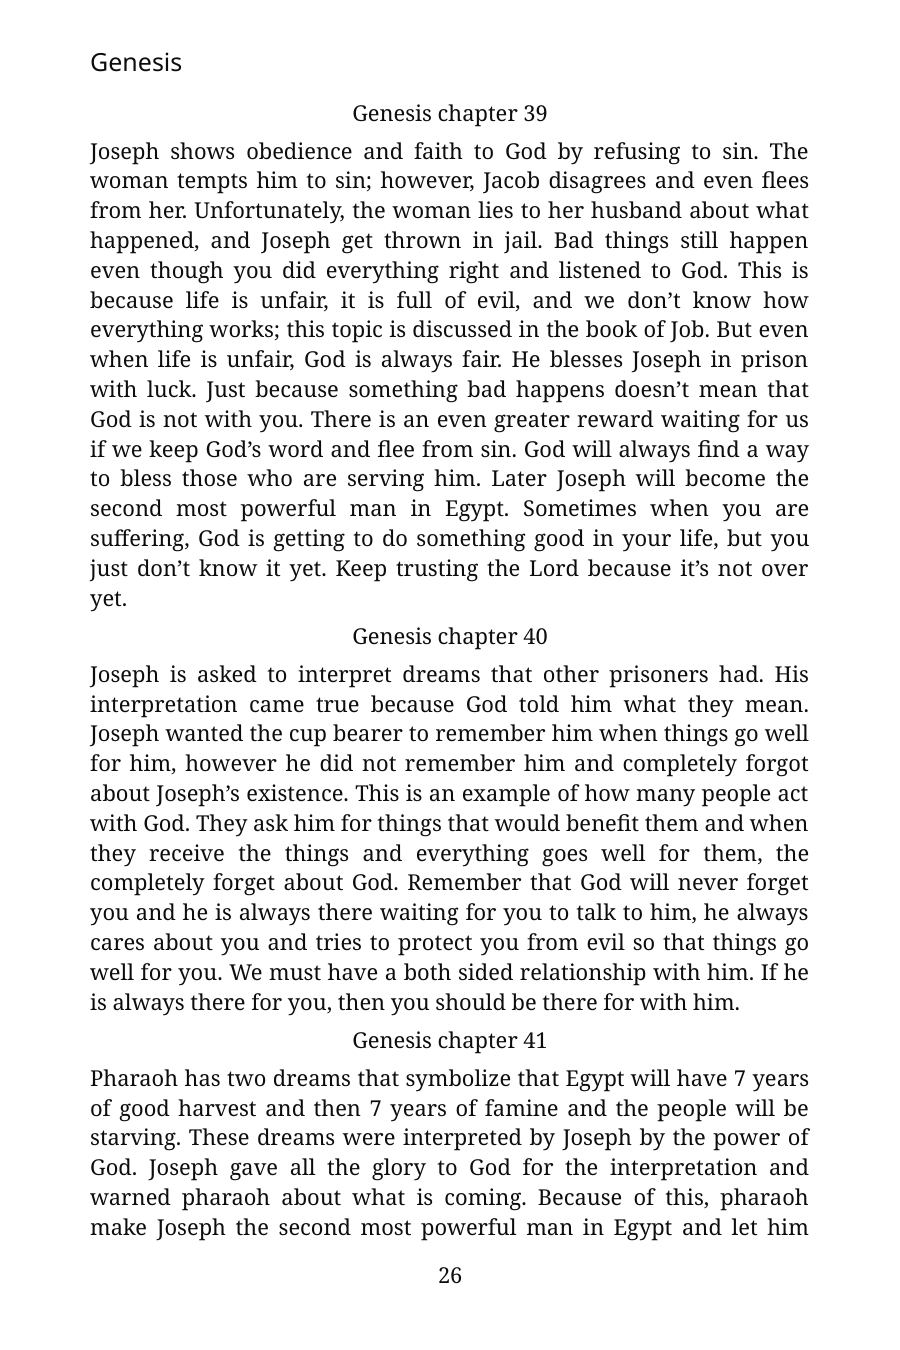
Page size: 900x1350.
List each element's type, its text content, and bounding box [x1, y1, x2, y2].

text Pharaoh has two dreams that symbolize that Egypt will have 7 years of good harvest and then 7 years of famine and the people will be starving. These dreams were interpreted by Joseph by the power of God. Joseph gave all the glory to God for the interpretation and warned pharaoh about what is coming. Because of this, pharaoh make Joseph the second most powerful man in Egypt and let him [90, 1063, 810, 1241]
text Genesis chapter 39 [90, 97, 810, 127]
text Joseph shows obedience and faith to God by refusing to sin. The woman tempts him to sin; however, Jacob disagrees and even flees from her. Unfortunately, the woman lies to her husband about what happened, and Joseph get thrown in jail. Bad things still happen even though you did everything right and listened to God. This is because life is unfair, it is full of evil, and we don’t know how everything works; this topic is discussed in the book of Job. But even when life is unfair, God is always fair. He blesses Joseph in prison with luck. Just because something bad happens doesn’t mean that God is not with you. There is an even greater reward waiting for us if we keep God’s word and flee from sin. God will always find a way to bless those who are serving him. Later Joseph will become the second most powerful man in Egypt. Sometimes when you are suffering, God is getting to do something good in your life, but you just don’t know it yet. Keep trusting the Lord because it’s not over yet. [90, 136, 810, 612]
text Joseph is asked to interpret dreams that other prisoners had. His interpretation came true because God told him what they mean. Joseph wanted the cup bearer to remember him when things go well for him, however he did not remember him and completely forgot about Joseph’s existence. This is an example of how many people act with God. They ask him for things that would benefit them and when they receive the things and everything goes well for them, the completely forget about God. Remember that God will never forget you and he is always there waiting for you to talk to him, he always cares about you and tries to protect you from evil so that things go well for you. We must have a both sided relationship with him. If he is always there for you, then you should be there for with him. [90, 659, 810, 1016]
text Genesis chapter 41 [90, 1024, 810, 1054]
text Genesis chapter 40 [90, 621, 810, 650]
